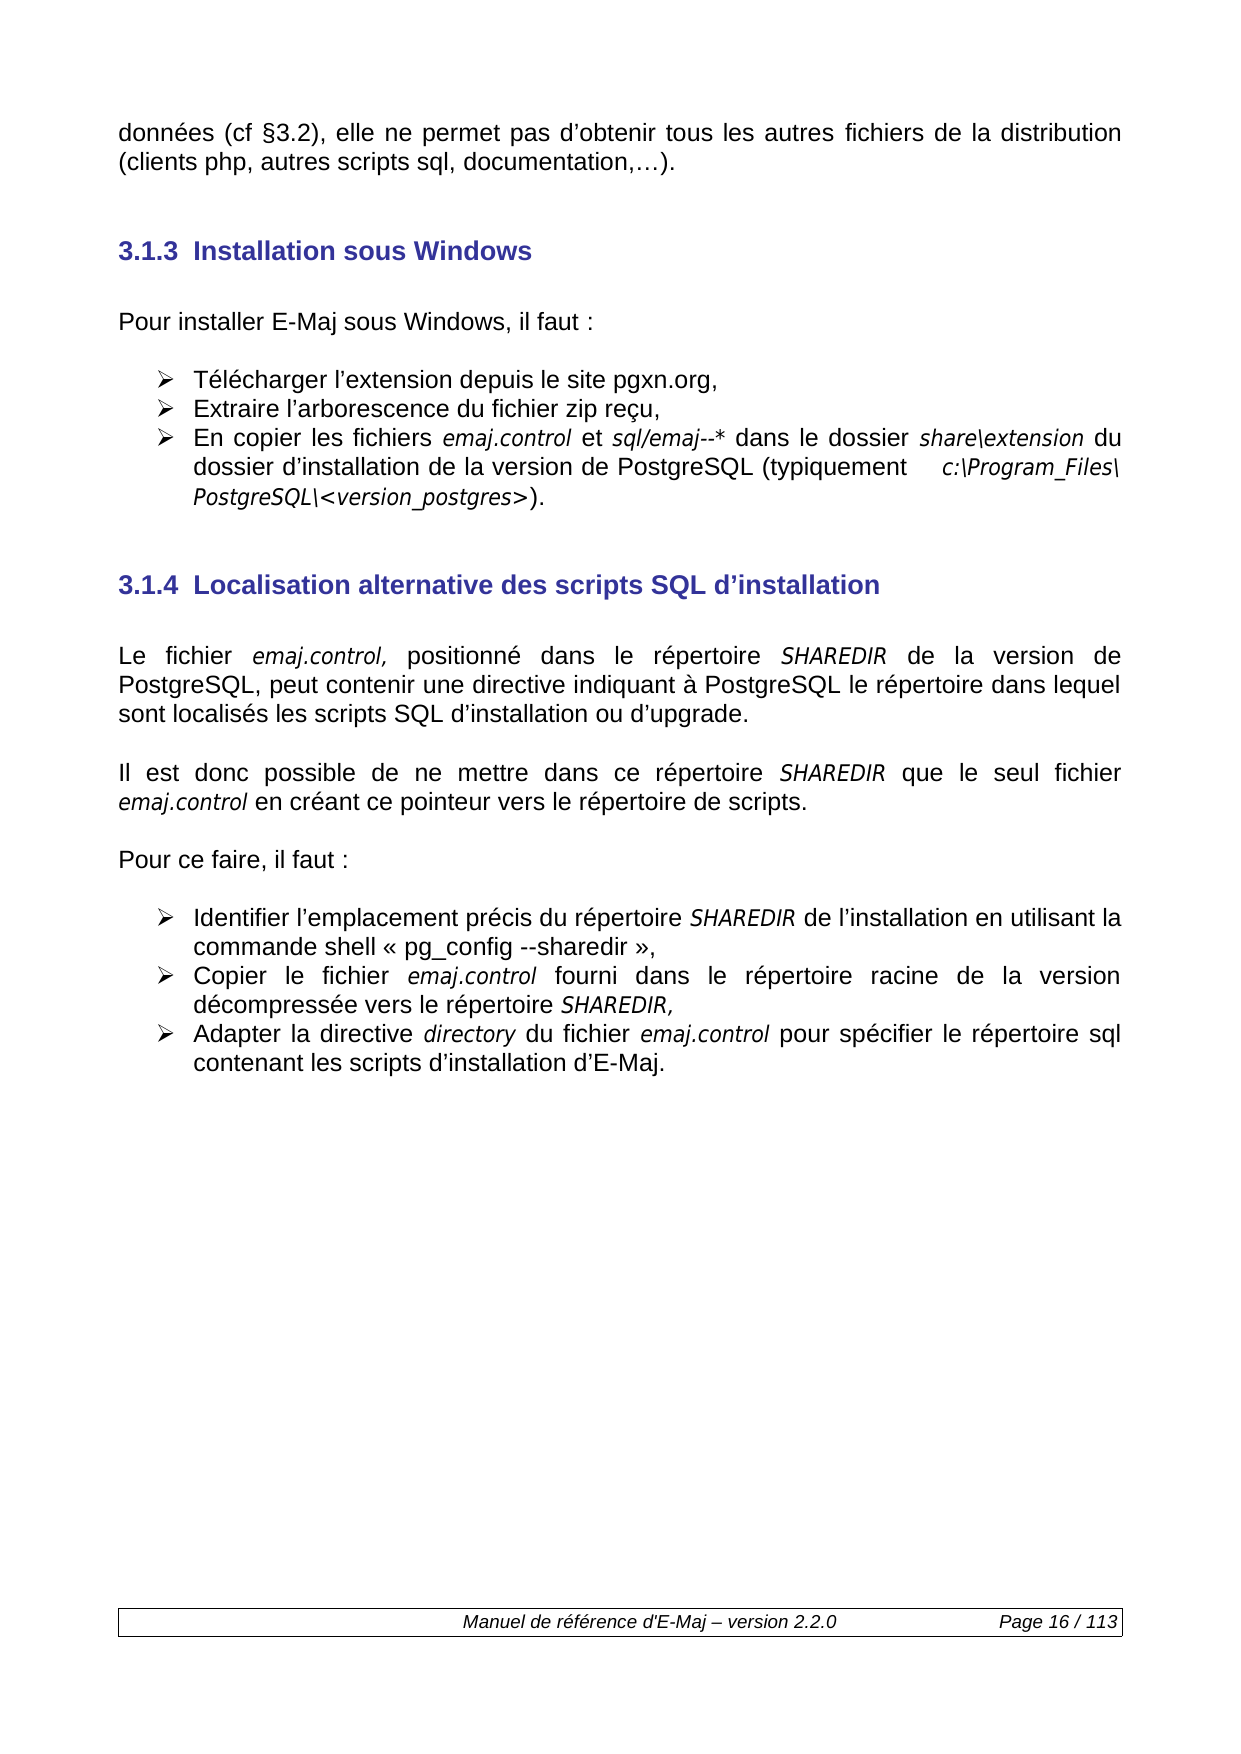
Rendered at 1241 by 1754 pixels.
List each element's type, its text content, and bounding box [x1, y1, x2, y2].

list Identifier l’emplacement précis du répertoire SHAREDIR de l’installation en utilisant la commande shell « pg_config --sharedir », [156, 903, 1122, 961]
text Le fichier emaj.control, positionné dans le répertoire SHAREDIR de la version de PostgreSQL, peut contenir une directive indiquant à PostgreSQL le répertoire dans lequel sont localisés les scripts SQL d’installation ou d’upgrade. [118, 641, 1122, 728]
subtitle Installation sous Windows [118, 234, 1122, 265]
text Il est donc possible de ne mettre dans ce répertoire SHAREDIR que le seul fichier emaj.control en créant ce pointeur vers le répertoire de scripts. [118, 757, 1122, 816]
text Pour ce faire, il faut : [118, 844, 1122, 874]
subtitle Localisation alternative des scripts SQL d’installation [118, 568, 1122, 599]
text données (cf §3.2), elle ne permet pas d’obtenir tous les autres fichiers de la distribution (clients php, autres scripts sql, documentation,…). [118, 118, 1122, 176]
list Télécharger l’extension depuis le site pgxn.org, [156, 365, 1122, 394]
text Pour installer E-Maj sous Windows, il faut : [118, 307, 1122, 336]
list Extraire l’arborescence du fichier zip reçu, [156, 394, 1122, 423]
list Copier le fichier emaj.control fourni dans le répertoire racine de la version décompressée vers le répertoire SHAREDIR, [156, 961, 1122, 1019]
list En copier les fichiers emaj.control et sql/emaj--* dans le dossier share\extension du dossier d’installation de la version de PostgreSQL (typiquement c:\Program_Files\PostgreSQL\<version_postgres>). [156, 423, 1122, 510]
list Adapter la directive directory du fichier emaj.control pour spécifier le répertoire sql contenant les scripts d’installation d’E-Maj. [156, 1019, 1122, 1077]
